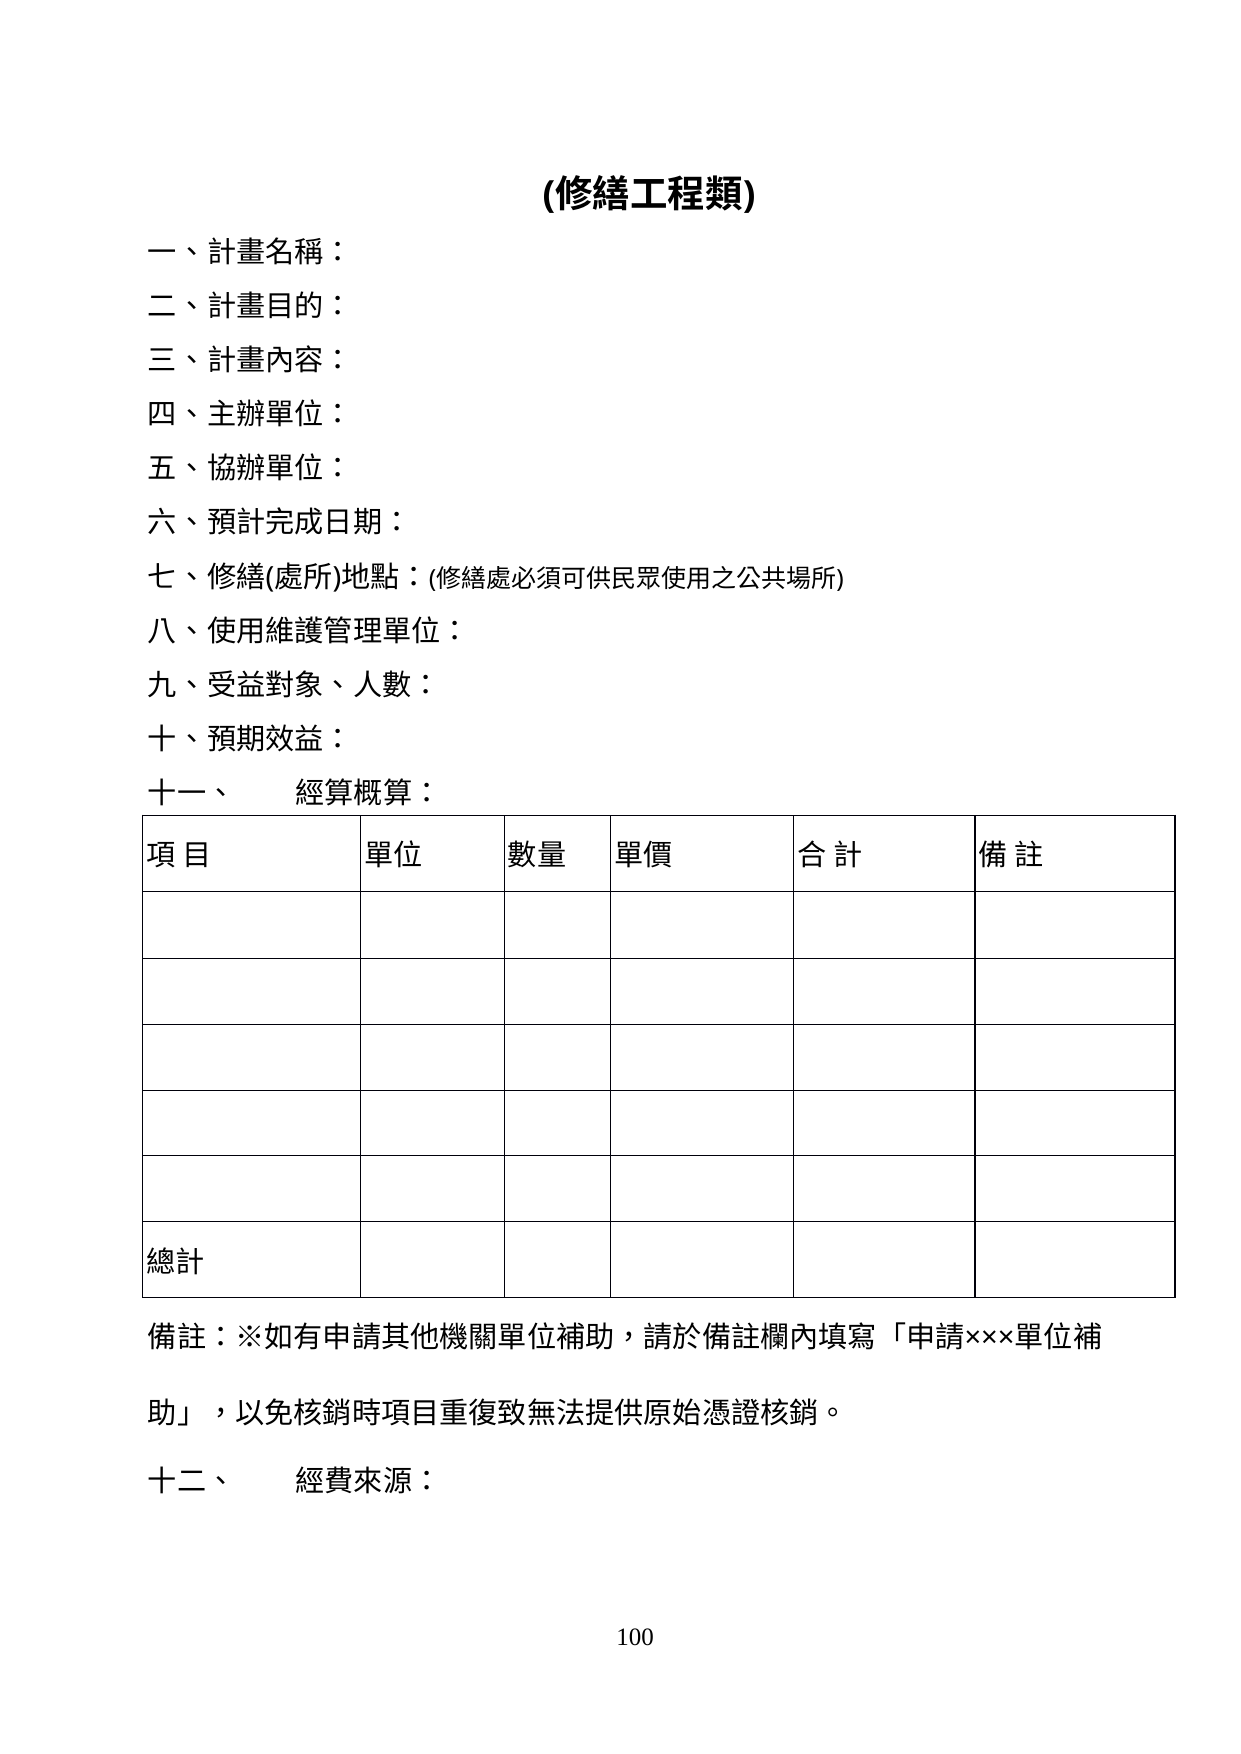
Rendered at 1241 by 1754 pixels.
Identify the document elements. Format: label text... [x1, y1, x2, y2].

table_cell [976, 1156, 1174, 1221]
table_cell [794, 892, 974, 958]
table_cell [976, 1025, 1174, 1089]
table_cell [611, 1025, 793, 1089]
table_cell 總計 [143, 1222, 360, 1297]
list 受益對象、人數： [148, 652, 1122, 706]
table_header 備 註 [976, 816, 1174, 891]
table_header 數量 [505, 816, 610, 891]
table_cell [143, 959, 360, 1024]
table_cell [611, 1156, 793, 1221]
text 備註：※如有申請其他機關單位補助，請於備註欄內填寫「申請×××單位補助」，以免核銷時項目重復致無法提供原始憑證核銷。 [148, 1298, 1122, 1448]
table_cell [611, 1222, 793, 1297]
table_cell [976, 1091, 1174, 1155]
table_cell [976, 892, 1174, 958]
table_cell [794, 1091, 974, 1155]
table_cell [505, 892, 610, 958]
table_cell [361, 1156, 504, 1221]
table_cell [361, 892, 504, 958]
table_cell [794, 1025, 974, 1089]
text (修繕工程類) [176, 164, 1122, 219]
table_cell [611, 959, 793, 1024]
list 計畫目的： [148, 273, 1122, 327]
table_cell [976, 1222, 1174, 1297]
table_cell [143, 1025, 360, 1089]
list 主辦單位： [148, 381, 1122, 435]
table_cell [505, 1222, 610, 1297]
table_cell [611, 1091, 793, 1155]
table_cell [505, 959, 610, 1024]
table_cell [505, 1156, 610, 1221]
list 計畫內容： [148, 327, 1122, 381]
list 經算概算： [148, 760, 1122, 814]
table_header 合 計 [794, 816, 974, 891]
list 協辦單位： [148, 435, 1122, 489]
table_cell [143, 1091, 360, 1155]
table_cell [361, 1222, 504, 1297]
table_cell [794, 1156, 974, 1221]
list 計畫名稱： [148, 219, 1122, 273]
table_cell [611, 892, 793, 958]
table_header 單位 [361, 816, 504, 891]
list 經費來源： [148, 1448, 1122, 1502]
table_cell [505, 1091, 610, 1155]
table_cell [361, 959, 504, 1024]
table_cell [361, 1091, 504, 1155]
table_cell [505, 1025, 610, 1089]
list 預期效益： [148, 706, 1122, 760]
table_header 單價 [611, 816, 793, 891]
table_cell [143, 892, 360, 958]
list 預計完成日期： [148, 489, 1122, 544]
list 修繕(處所)地點：(修繕處必須可供民眾使用之公共場所) [148, 544, 1122, 598]
list 使用維護管理單位： [148, 598, 1122, 652]
table_cell [794, 1222, 974, 1297]
table_cell [794, 959, 974, 1024]
table_cell [361, 1025, 504, 1089]
table_cell [143, 1156, 360, 1221]
table_cell [976, 959, 1174, 1024]
table_header 項 目 [143, 816, 360, 891]
